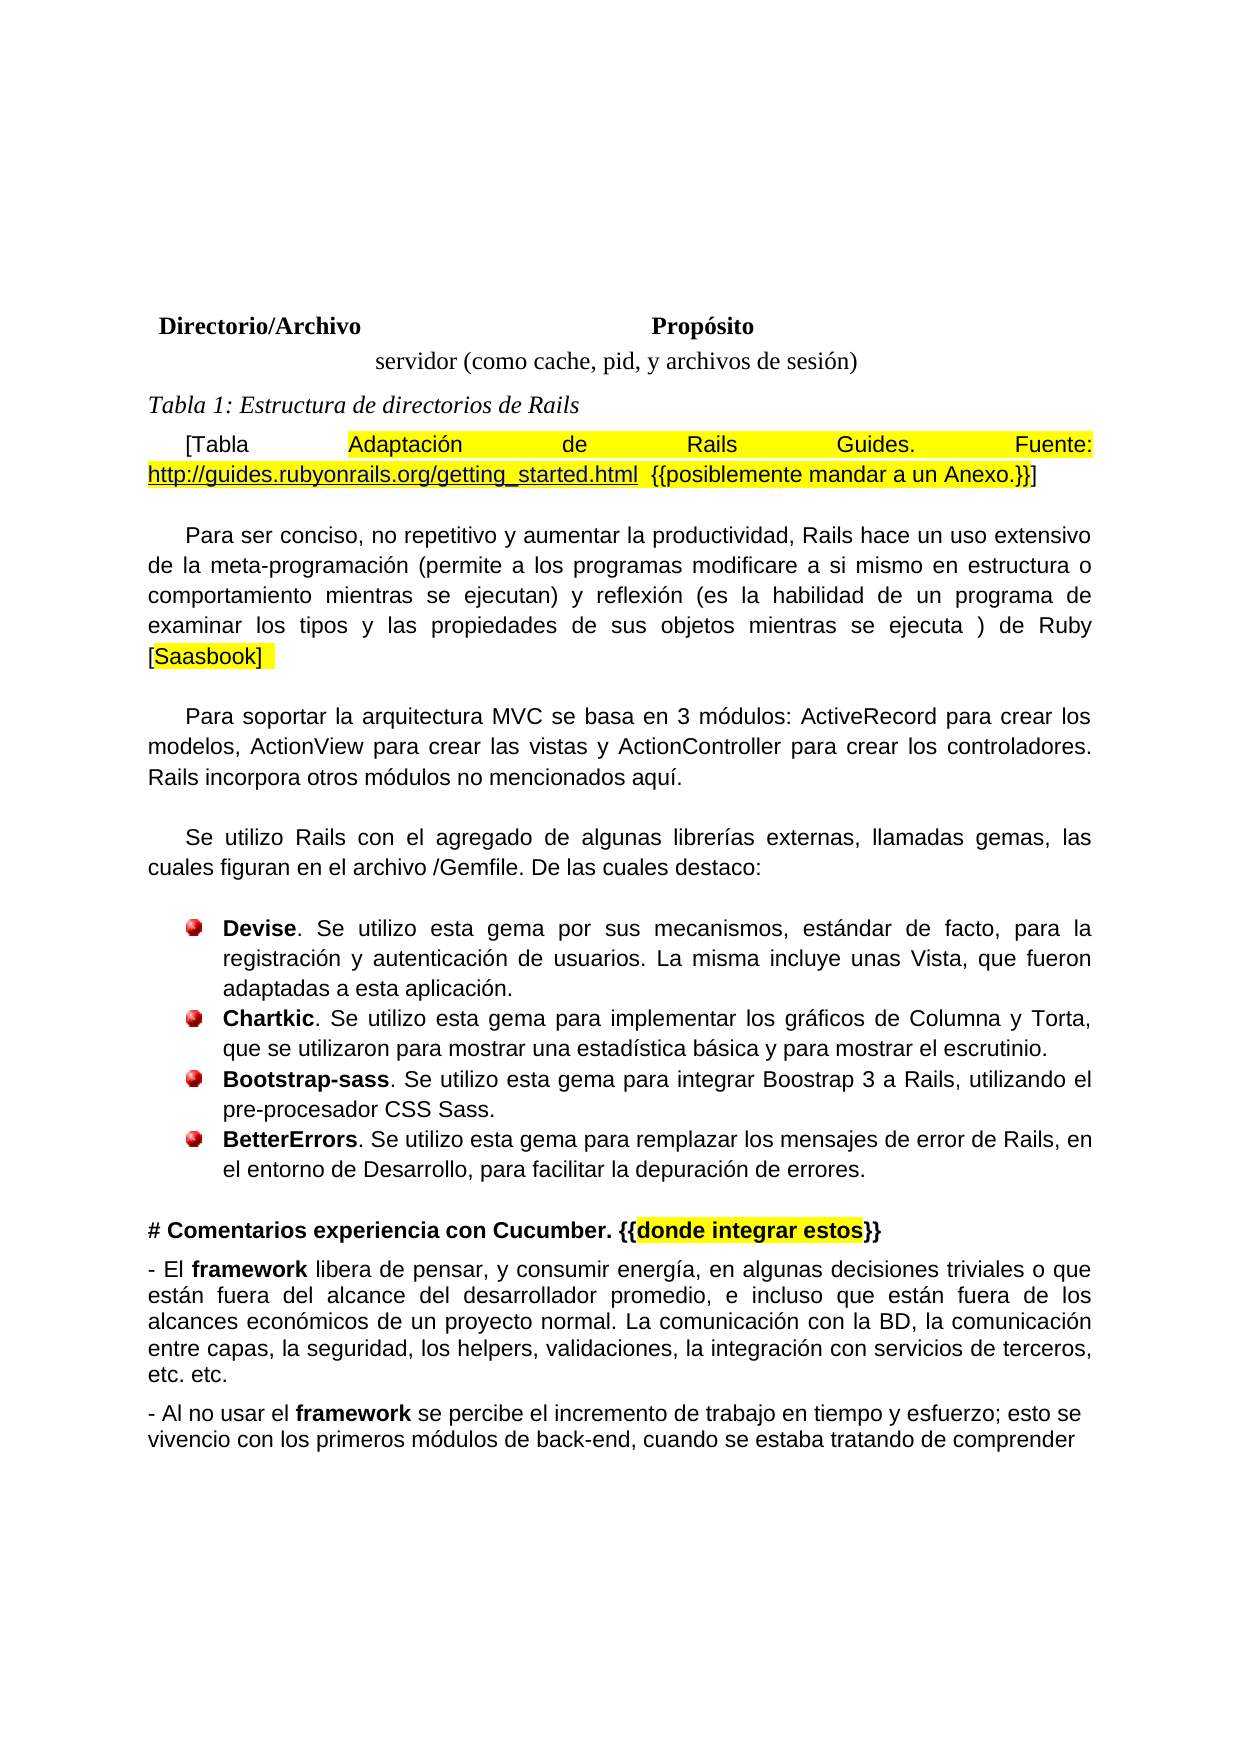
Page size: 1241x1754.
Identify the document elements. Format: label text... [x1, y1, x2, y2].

text Se utilizo Rails con el agregado de algunas librerías externas, llamadas gemas, las cuales figuran en el archivo /Gemfile. De las cuales destaco: [148, 824, 1093, 881]
text # Comentarios experiencia con Cucumber. {{donde integrar estos}} [148, 1217, 1093, 1243]
list Devise. Se utilizo esta gema por sus mecanismos, estándar de facto, para la registración y autenticación de usuarios. La misma incluye unas Vista, que fueron adaptadas a esta aplicación. [185, 914, 1093, 1001]
table_cell servidor (como cache, pid, y archivos de sesión) [372, 343, 1033, 377]
list Bootstrap-sass. Se utilizo esta gema para integrar Boostrap 3 a Rails, utilizando el pre-procesador CSS Sass. [185, 1066, 1093, 1122]
list BetterErrors. Se utilizo esta gema para remplazar los mensajes de error de Rails, en el entorno de Desarrollo, para facilitar la depuración de errores. [185, 1126, 1093, 1183]
text Para ser conciso, no repetitivo y aumentar la productividad, Rails hace un uso extensivo de la meta-programación (permite a los programas modificare a si mismo en estructura o comportamiento mientras se ejecutan) y reflexión (es la habilidad de un programa de examinar los tipos y las propiedades de sus objetos mientras se ejecuta ) de Ruby [Saasbook] [148, 522, 1093, 669]
text - El framework libera de pensar, y consumir energía, en algunas decisiones triviales o que están fuera del alcance del desarrollador promedio, e incluso que están fuera de los alcances económicos de un proyecto normal. La comunicación con la BD, la comunicación entre capas, la seguridad, los helpers, validaciones, la integración con servicios de terceros, etc. etc. [148, 1256, 1093, 1387]
picture [186, 1131, 202, 1147]
list Chartkic. Se utilizo esta gema para implementar los gráficos de Columna y Torta, que se utilizaron para mostrar una estadística básica y para mostrar el escrutinio. [185, 1005, 1093, 1062]
picture [186, 1010, 202, 1027]
text [Tabla Adaptación de Rails Guides. Fuente: http://guides.rubyonrails.org/getting_started.html {{posiblemente mandar a un Anexo.}}] [148, 431, 1093, 488]
table_header Propósito [372, 308, 1033, 343]
picture [186, 919, 202, 936]
table_header Directorio/Archivo [147, 308, 372, 343]
text Para soportar la arquitectura MVC se basa en 3 módulos: ActiveRecord para crear los modelos, ActionView para crear las vistas y ActionController para crear los controladores. Rails incorpora otros módulos no mencionados aquí. [148, 703, 1093, 790]
table_cell [147, 343, 372, 377]
picture [186, 1070, 202, 1087]
text Tabla 1: Estructura de directorios de Rails [148, 390, 1093, 419]
text - Al no usar el framework se percibe el incremento de trabajo en tiempo y esfuerzo; esto se vivencio con los primeros módulos de back-end, cuando se estaba tratando de comprender [148, 1400, 1093, 1452]
